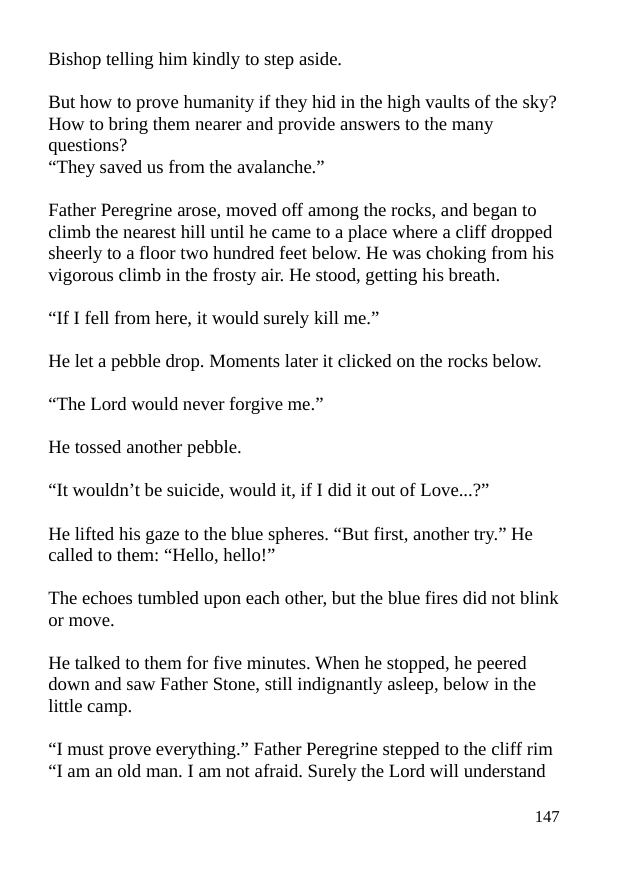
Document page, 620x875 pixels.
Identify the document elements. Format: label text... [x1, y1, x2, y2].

text Bishop telling him kindly to step aside. But how to prove humanity if they hid in the high vaults of the sky? How to bring them nearer and provide answers to the many questions? “They saved us from the avalanche.” Father Peregrine arose, moved off among the rocks, and began to climb the nearest hill until he came to a place where a cliff dropped sheerly to a floor two hundred feet below. He was choking from his vigorous climb in the frosty air. He stood, getting his breath. “If I fell from here, it would surely kill me.” He let a pebble drop. Moments later it clicked on the rocks below. “The Lord would never forgive me.” He tossed another pebble. “It wouldn’t be suicide, would it, if I did it out of Love...?” He lifted his gaze to the blue spheres. “But first, another try.” He called to them: “Hello, hello!” The echoes tumbled upon each other, but the blue fires did not blink or move. He talked to them for five minutes. When he stopped, he peered down and saw Father Stone, still indignantly asleep, below in the little camp. “I must prove everything.” Father Peregrine stepped to the cliff rim “I am an old man. I am not afraid. Surely the Lord will understand [48, 48, 559, 781]
